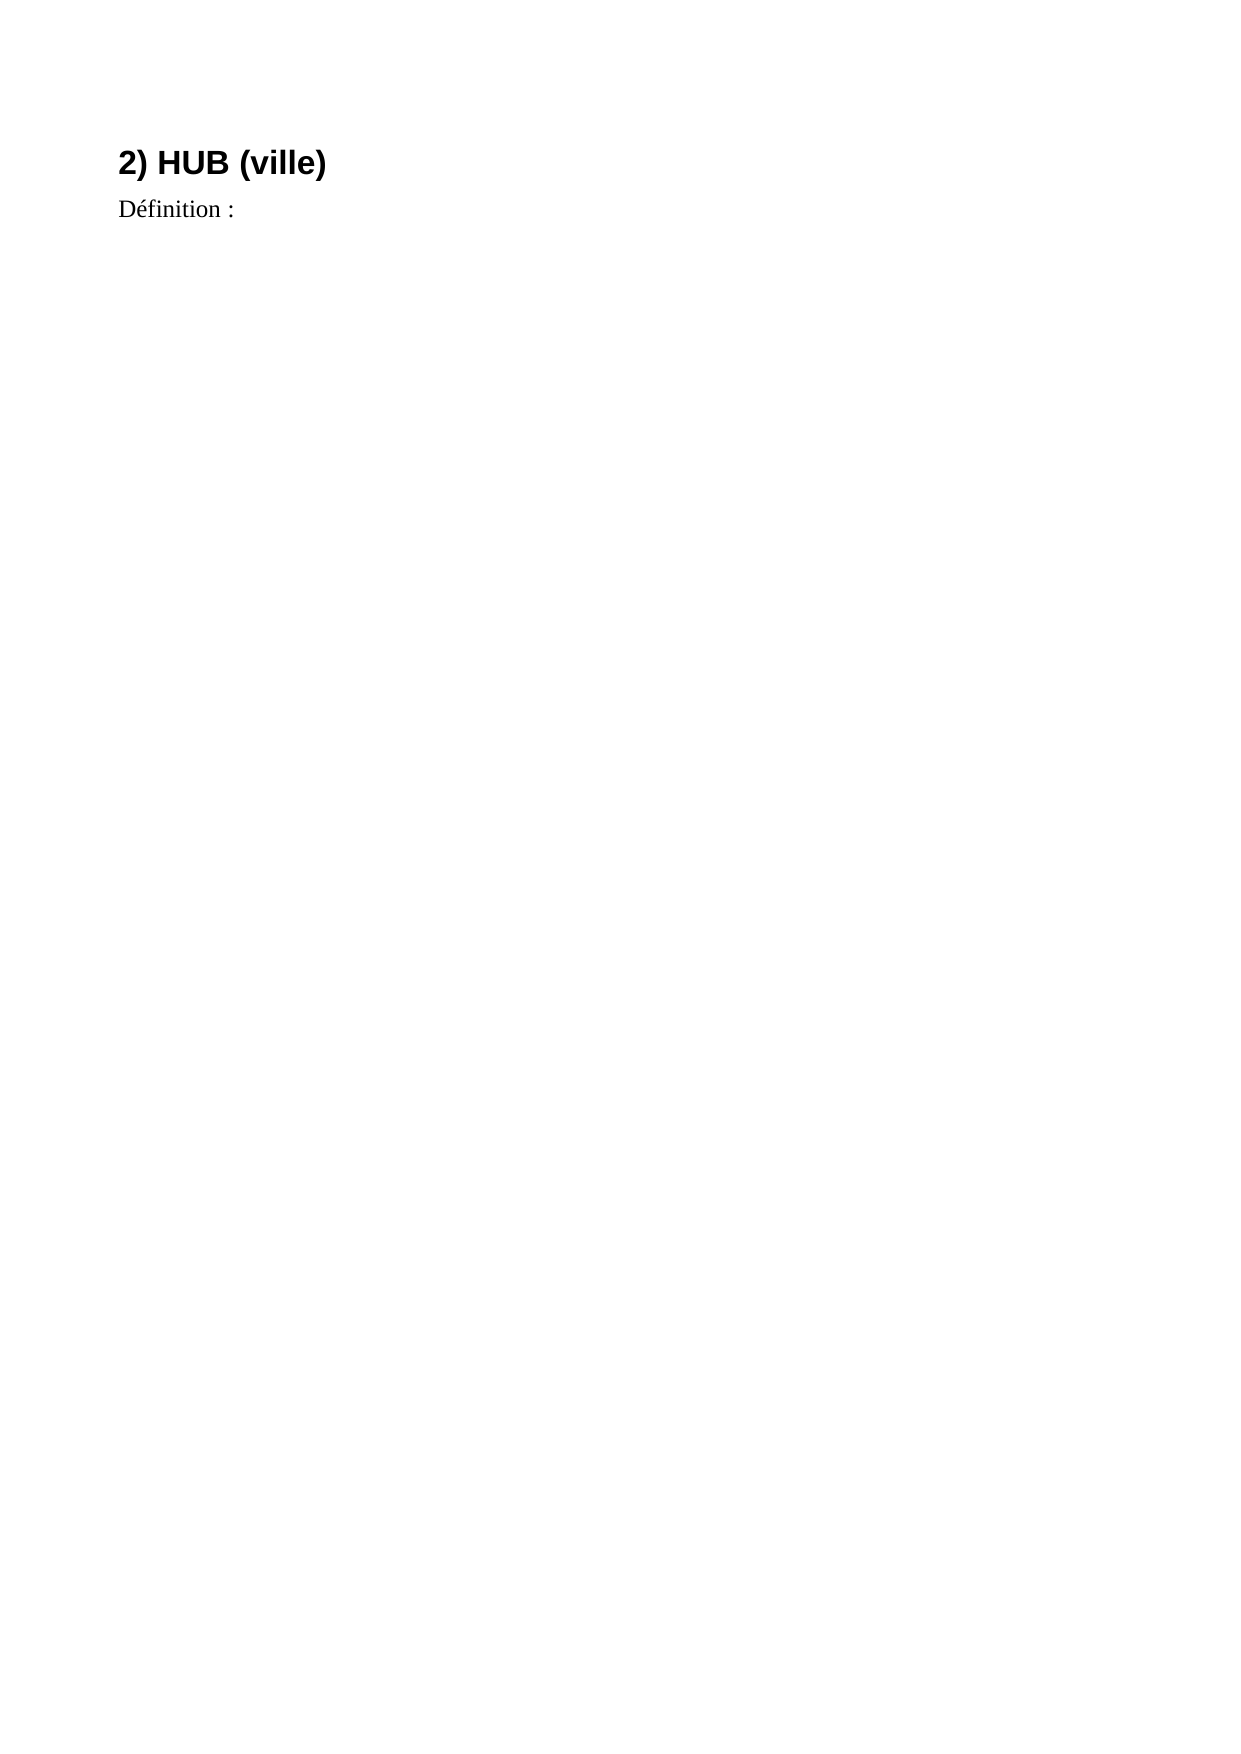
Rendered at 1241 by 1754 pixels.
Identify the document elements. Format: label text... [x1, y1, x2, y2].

subtitle 2) HUB (ville) [118, 143, 1122, 182]
text Définition : [118, 194, 1122, 223]
